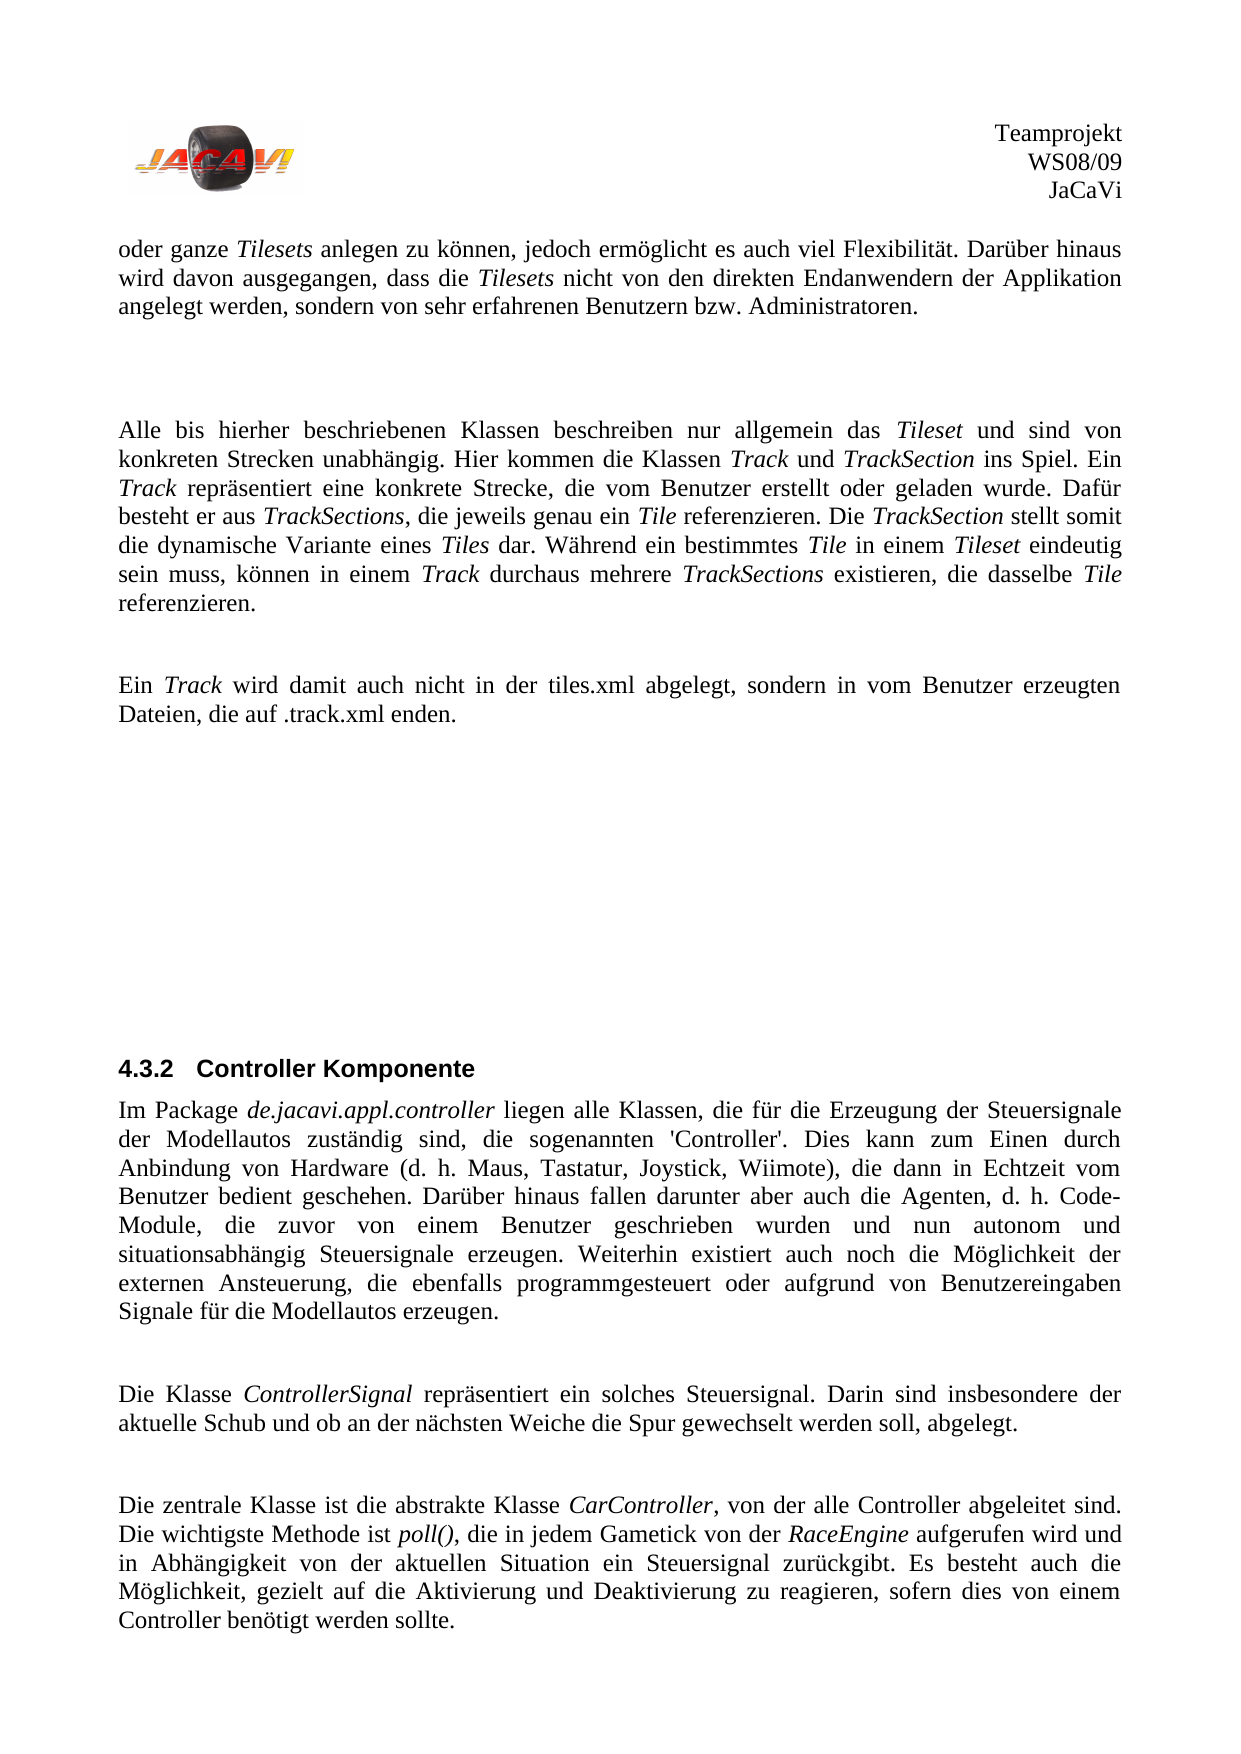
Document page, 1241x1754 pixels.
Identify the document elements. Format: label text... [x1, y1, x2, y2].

text Die Klasse ControllerSignal repräsentiert ein solches Steuersignal. Darin sind insbesondere der aktuelle Schub und ob an der nächsten Weiche die Spur gewechselt werden soll, abgelegt. [118, 1379, 1122, 1436]
text Ein Track wird damit auch nicht in der tiles.xml abgelegt, sondern in vom Benutzer erzeugten Dateien, die auf .track.xml enden. [118, 670, 1122, 728]
text Alle bis hierher beschriebenen Klassen beschreiben nur allgemein das Tileset und sind von konkreten Strecken unabhängig. Hier kommen die Klassen Track und TrackSection ins Spiel. Ein Track repräsentiert eine konkrete Strecke, die vom Benutzer erstellt oder geladen wurde. Dafür besteht er aus TrackSections, die jeweils genau ein Tile referenzieren. Die TrackSection stellt somit die dynamische Variante eines Tiles dar. Während ein bestimmtes Tile in einem Tileset eindeutig sein muss, können in einem Track durchaus mehrere TrackSections existieren, die dasselbe Tile referenzieren. [118, 415, 1122, 616]
picture [128, 120, 307, 195]
text oder ganze Tilesets anlegen zu können, jedoch ermöglicht es auch viel Flexibilität. Darüber hinaus wird davon ausgegangen, dass die Tilesets nicht von den direkten Endanwendern der Applikation angelegt werden, sondern von sehr erfahrenen Benutzern bzw. Administratoren. [118, 234, 1122, 320]
text Die zentrale Klasse ist die abstrakte Klasse CarController, von der alle Controller abgeleitet sind. Die wichtigste Methode ist poll(), die in jedem Gametick von der RaceEngine aufgerufen wird und in Abhängigkeit von der aktuellen Situation ein Steuersignal zurückgibt. Es besteht auch die Möglichkeit, gezielt auf die Aktivierung und Deaktivierung zu reagieren, sofern dies von einem Controller benötigt werden sollte. [118, 1490, 1122, 1634]
subtitle Controller Komponente [118, 1054, 1122, 1083]
text Im Package de.jacavi.appl.controller liegen alle Klassen, die für die Erzeugung der Steuersignale der Modellautos zuständig sind, die sogenannten 'Controller'. Dies kann zum Einen durch Anbindung von Hardware (d. h. Maus, Tastatur, Joystick, Wiimote), die dann in Echtzeit vom Benutzer bedient geschehen. Darüber hinaus fallen darunter aber auch die Agenten, d. h. Code-Module, die zuvor von einem Benutzer geschrieben wurden und nun autonom und situationsabhängig Steuersignale erzeugen. Weiterhin existiert auch noch die Möglichkeit der externen Ansteuerung, die ebenfalls programmgesteuert oder aufgrund von Benutzereingaben Signale für die Modellautos erzeugen. [118, 1095, 1122, 1325]
